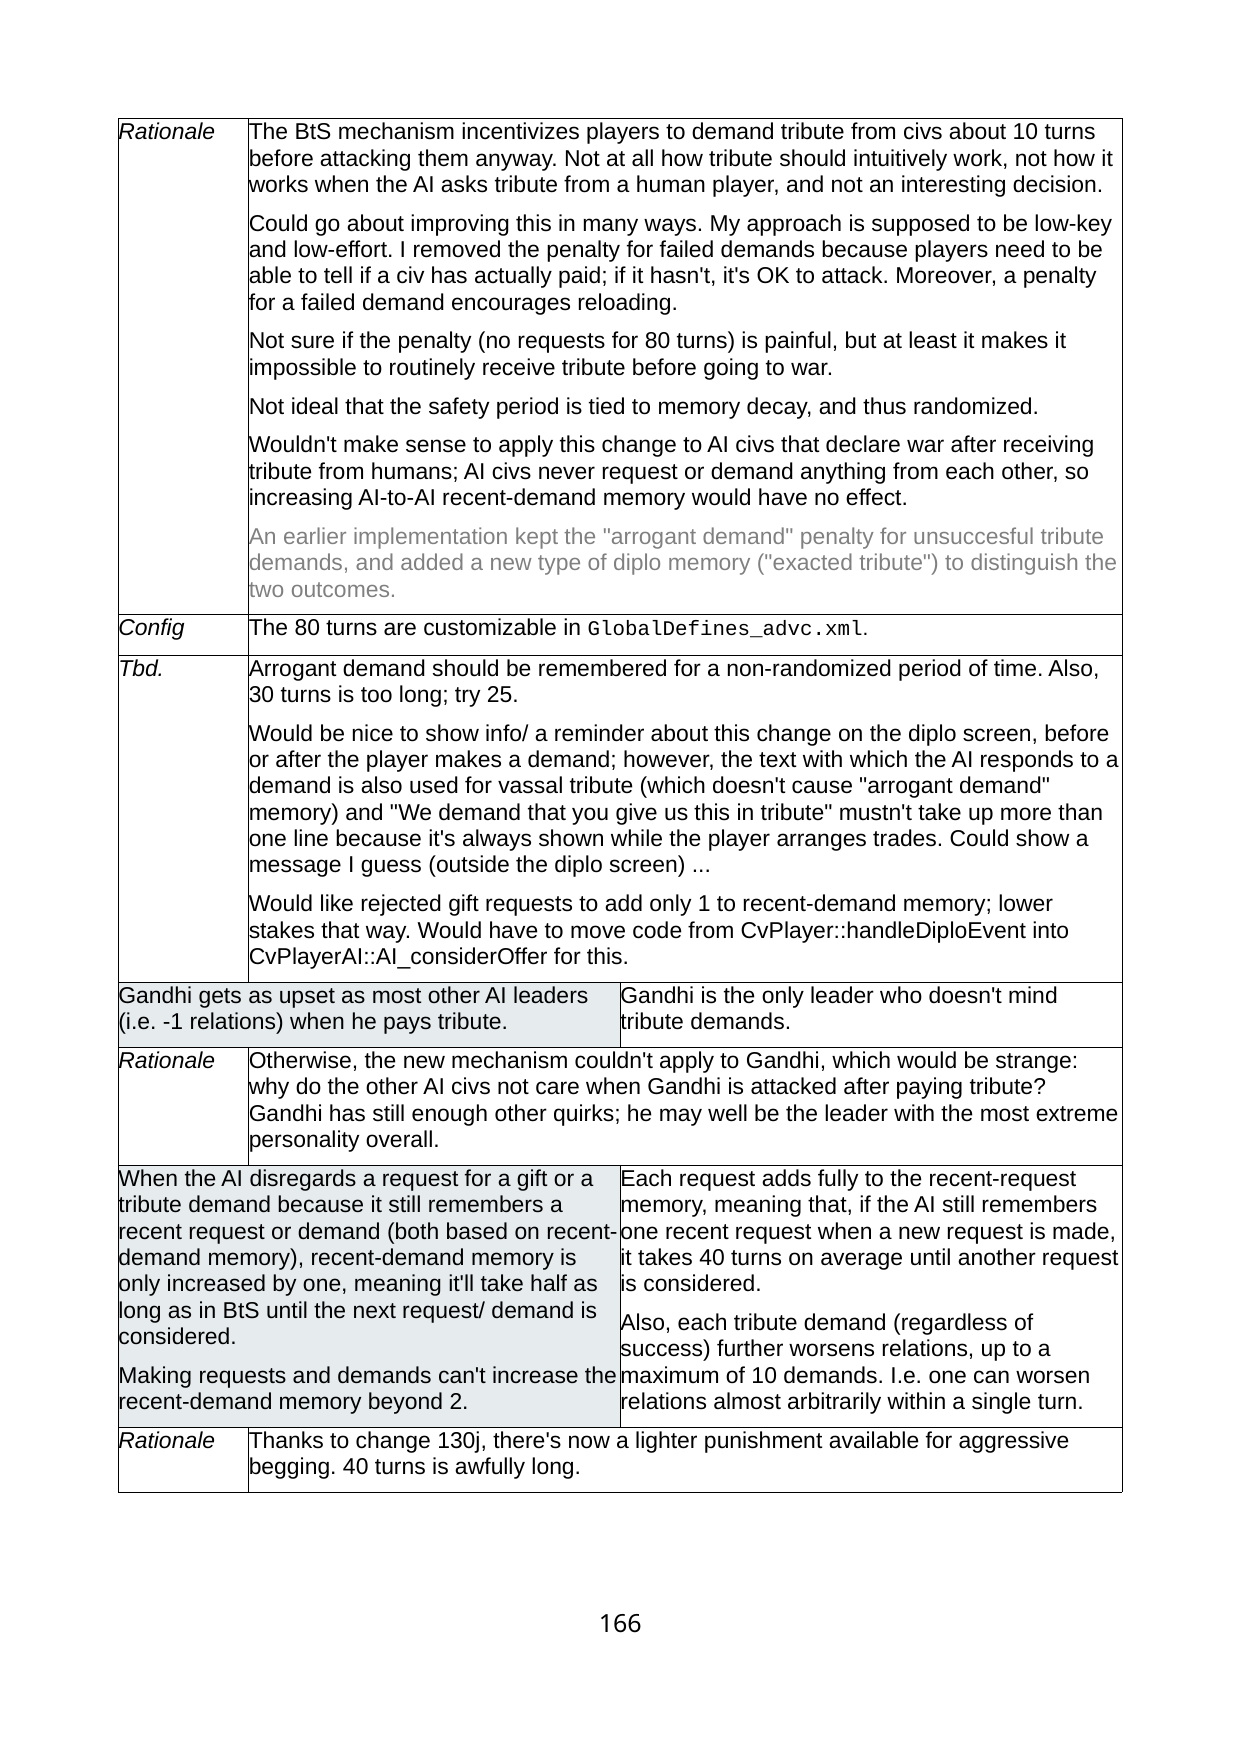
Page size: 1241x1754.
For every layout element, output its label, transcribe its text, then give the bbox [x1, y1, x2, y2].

table_cell Each request adds fully to the recent-request memory, meaning that, if the AI still remembers one recent request when a new request is made, it takes 40 turns on average until another request is considered. Also, each tribute demand (regardless of success) further worsens relations, up to a maximum of 10 demands. I.e. one can worsen relations almost arbitrarily within a single turn. [621, 1166, 1122, 1427]
table_cell Gandhi is the only leader who doesn't mind tribute demands. [621, 983, 1122, 1047]
table_cell Rationale [119, 1048, 248, 1165]
table_cell Rationale [119, 1428, 248, 1492]
table_cell Config [119, 615, 248, 654]
table_cell Rationale [119, 119, 248, 614]
table_cell Tbd. [119, 656, 248, 982]
table_cell The BtS mechanism incentivizes players to demand tribute from civs about 10 turns before attacking them anyway. Not at all how tribute should intuitively work, not how it works when the AI asks tribute from a human player, and not an interesting decision. Could go about improving this in many ways. My approach is supposed to be low-key and low-effort. I removed the penalty for failed demands because players need to be able to tell if a civ has actually paid; if it hasn't, it's OK to attack. Moreover, a penalty for a failed demand encourages reloading. Not sure if the penalty (no requests for 80 turns) is painful, but at least it makes it impossible to routinely receive tribute before going to war. Not ideal that the safety period is tied to memory decay, and thus randomized. Wouldn't make sense to apply this change to AI civs that declare war after receiving tribute from humans; AI civs never request or demand anything from each other, so increasing AI-to-AI recent-demand memory would have no effect. An earlier implementation kept the "arrogant demand" penalty for unsuccesful tribute demands, and added a new type of diplo memory ("exacted tribute") to distinguish the two outcomes. [249, 119, 1122, 614]
table_cell Otherwise, the new mechanism couldn't apply to Gandhi, which would be strange: why do the other AI civs not care when Gandhi is attacked after paying tribute? Gandhi has still enough other quirks; he may well be the leader with the most extreme personality overall. [249, 1048, 1122, 1165]
table_cell Gandhi gets as upset as most other AI leaders (i.e. -1 relations) when he pays tribute. [119, 983, 620, 1047]
table_cell Arrogant demand should be remembered for a non-randomized period of time. Also, 30 turns is too long; try 25. Would be nice to show info/ a reminder about this change on the diplo screen, before or after the player makes a demand; however, the text with which the AI responds to a demand is also used for vassal tribute (which doesn't cause "arrogant demand" memory) and "We demand that you give us this in tribute" mustn't take up more than one line because it's always shown while the player arranges trades. Could show a message I guess (outside the diplo screen) ... Would like rejected gift requests to add only 1 to recent-demand memory; lower stakes that way. Would have to move code from CvPlayer::handleDiploEvent into CvPlayerAI::AI_considerOffer for this. [249, 656, 1122, 982]
table_cell The 80 turns are customizable in GlobalDefines_advc.xml. [249, 615, 1122, 654]
table_cell When the AI disregards a request for a gift or a tribute demand because it still remembers a recent request or demand (both based on recent-demand memory), recent-demand memory is only increased by one, meaning it'll take half as long as in BtS until the next request/ demand is considered. Making requests and demands can't increase the recent-demand memory beyond 2. [119, 1166, 620, 1427]
table_cell Thanks to change 130j, there's now a lighter punishment available for aggressive begging. 40 turns is awfully long. [249, 1428, 1122, 1492]
